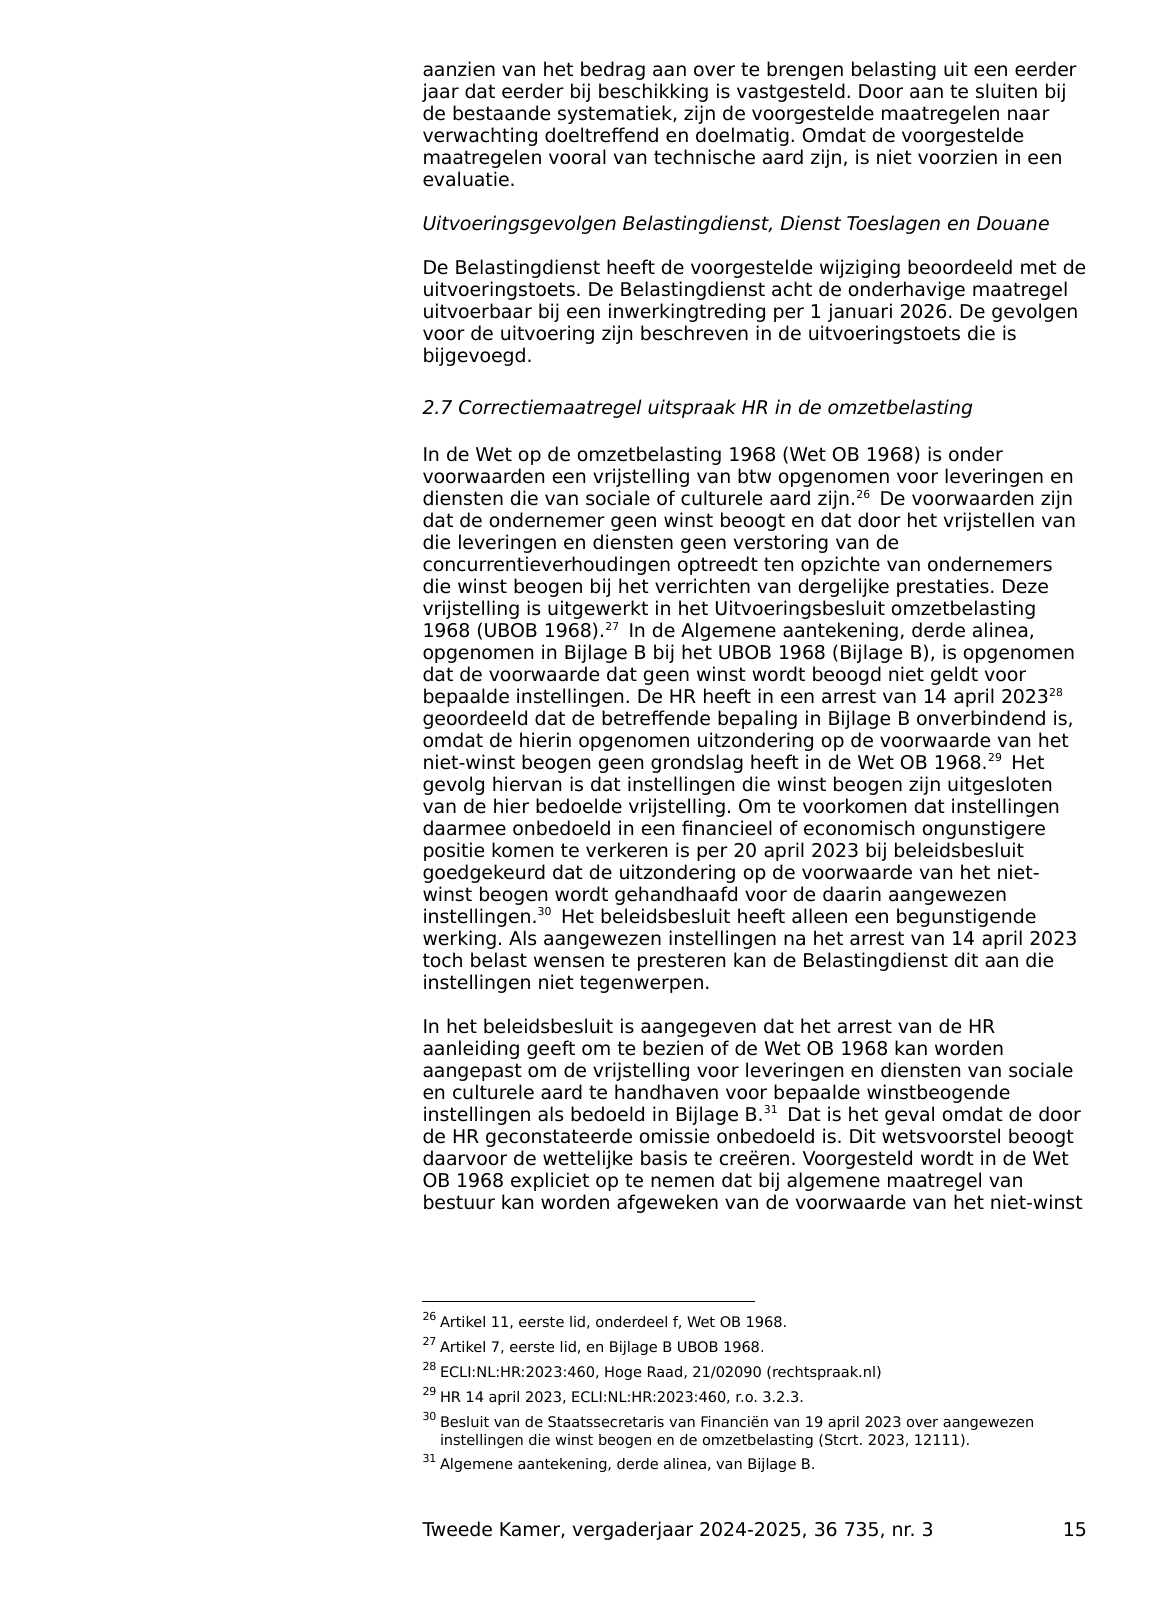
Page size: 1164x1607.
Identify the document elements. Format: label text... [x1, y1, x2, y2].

text aanzien van het bedrag aan over te brengen belasting uit een eerder jaar dat eerder bij beschikking is vastgesteld. Door aan te sluiten bij de bestaande systematiek, zijn de voorgestelde maatregelen naar verwachting doeltreffend en doelmatig. Omdat de voorgestelde maatregelen vooral van technische aard zijn, is niet voorzien in een evaluatie. [422, 59, 1087, 191]
text Besluit van de Staatssecretaris van Financiën van 19 april 2023 over aangewezen instellingen die winst beogen en de omzetbelasting (Stcrt. 2023, 12111). [422, 1410, 1087, 1449]
text In de Wet op de omzetbelasting 1968 (Wet OB 1968) is onder voorwaarden een vrijstelling van btw opgenomen voor leveringen en diensten die van sociale of culturele aard zijn. De voorwaarden zijn dat de ondernemer geen winst beoogt en dat door het vrijstellen van die leveringen en diensten geen verstoring van de concurrentieverhoudingen optreedt ten opzichte van ondernemers die winst beogen bij het verrichten van dergelijke prestaties. Deze vrijstelling is uitgewerkt in het Uitvoeringsbesluit omzetbelasting 1968 (UBOB 1968). In de Algemene aantekening, derde alinea, opgenomen in Bijlage B bij het UBOB 1968 (Bijlage B), is opgenomen dat de voorwaarde dat geen winst wordt beoogd niet geldt voor bepaalde instellingen. De HR heeft in een arrest van 14 april 2023 geoordeeld dat de betreffende bepaling in Bijlage B onverbindend is, omdat de hierin opgenomen uitzondering op de voorwaarde van het niet-winst beogen geen grondslag heeft in de Wet OB 1968. Het gevolg hiervan is dat instellingen die winst beogen zijn uitgesloten van de hier bedoelde vrijstelling. Om te voorkomen dat instellingen daarmee onbedoeld in een financieel of economisch ongunstigere positie komen te verkeren is per 20 april 2023 bij beleidsbesluit goedgekeurd dat de uitzondering op de voorwaarde van het niet-winst beogen wordt gehandhaafd voor de daarin aangewezen instellingen. Het beleidsbesluit heeft alleen een begunstigende werking. Als aangewezen instellingen na het arrest van 14 april 2023 toch belast wensen te presteren kan de Belastingdienst dit aan die instellingen niet tegenwerpen. [422, 444, 1087, 994]
text Algemene aantekening, derde alinea, van Bijlage B. [422, 1452, 1087, 1474]
text ECLI:NL:HR:2023:460, Hoge Raad, 21/02090 (rechtspraak.nl) [422, 1360, 1087, 1382]
subtitle 2.7 Correctiemaatregel uitspraak HR in de omzetbelasting [422, 397, 1087, 419]
text Artikel 11, eerste lid, onderdeel f, Wet OB 1968. [422, 1310, 1087, 1332]
text De Belastingdienst heeft de voorgestelde wijziging beoordeeld met de uitvoeringstoets. De Belastingdienst acht de onderhavige maatregel uitvoerbaar bij een inwerkingtreding per 1 januari 2026. De gevolgen voor de uitvoering zijn beschreven in de uitvoeringstoets die is bijgevoegd. [422, 257, 1087, 367]
text Artikel 7, eerste lid, en Bijlage B UBOB 1968. [422, 1335, 1087, 1357]
subtitle Uitvoeringsgevolgen Belastingdienst, Dienst Toeslagen en Douane [422, 213, 1087, 235]
text In het beleidsbesluit is aangegeven dat het arrest van de HR aanleiding geeft om te bezien of de Wet OB 1968 kan worden aangepast om de vrijstelling voor leveringen en diensten van sociale en culturele aard te handhaven voor bepaalde winstbeogende instellingen als bedoeld in Bijlage B. Dat is het geval omdat de door de HR geconstateerde omissie onbedoeld is. Dit wetsvoorstel beoogt daarvoor de wettelijke basis te creëren. Voorgesteld wordt in de Wet OB 1968 expliciet op te nemen dat bij algemene maatregel van bestuur kan worden afgeweken van de voorwaarde van het niet-winst [422, 1016, 1087, 1214]
text HR 14 april 2023, ECLI:NL:HR:2023:460, r.o. 3.2.3. [422, 1385, 1087, 1407]
